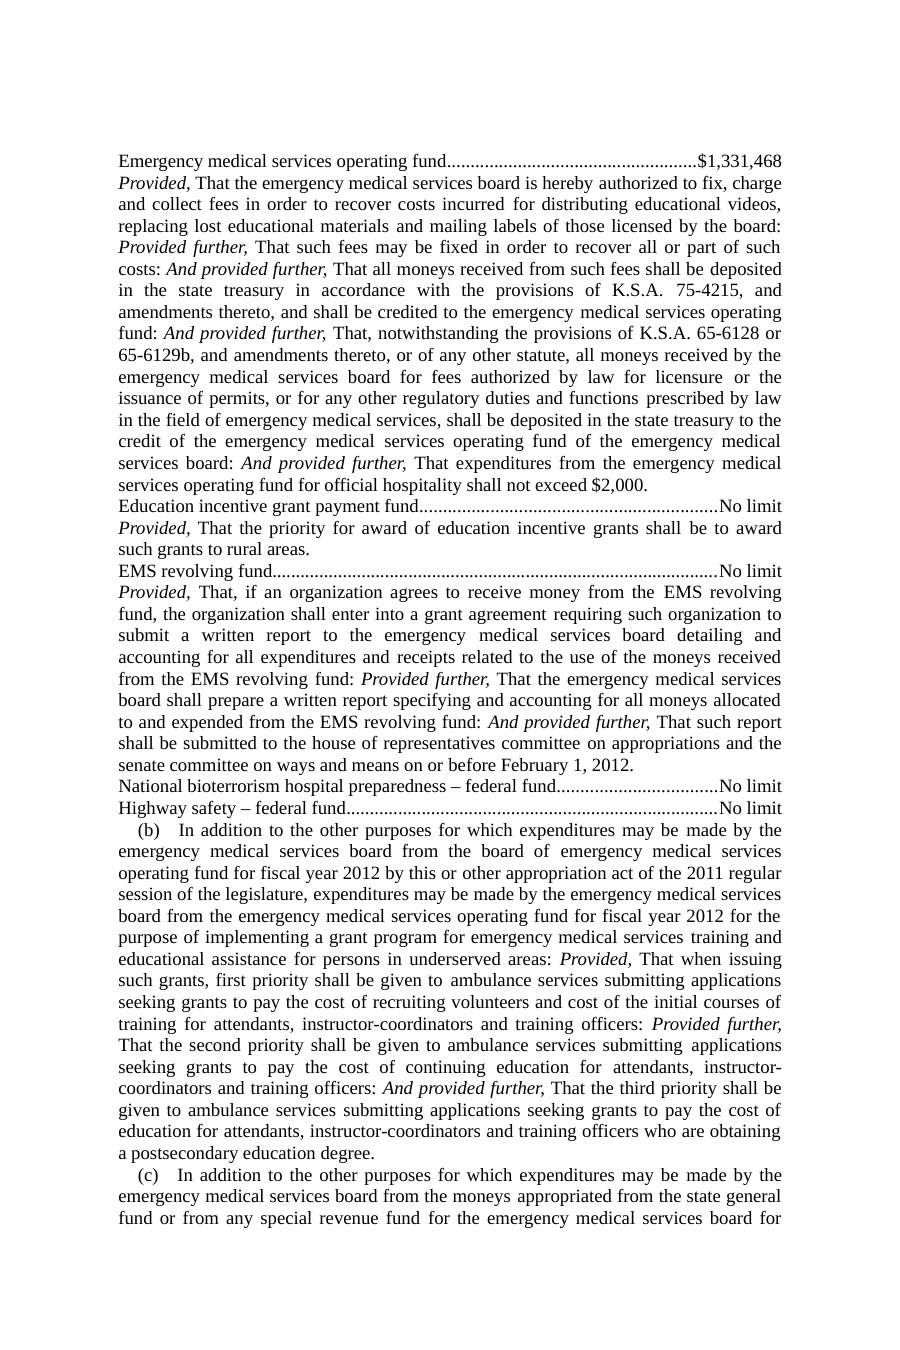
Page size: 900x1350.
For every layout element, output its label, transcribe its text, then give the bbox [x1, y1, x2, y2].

text Education incentive grant payment fund No limit [118, 495, 782, 517]
text Provided, That, if an organization agrees to receive money from the EMS revolving fund, the organization shall enter into a grant agreement requiring such organization to submit a written report to the emergency medical services board detailing and accounting for all expenditures and receipts related to the use of the moneys received from the EMS revolving fund: Provided further, That the emergency medical services board shall prepare a written report specifying and accounting for all moneys allocated to and expended from the EMS revolving fund: And provided further, That such report shall be submitted to the house of representatives committee on appropriations and the senate committee on ways and means on or before February 1, 2012. [118, 581, 782, 775]
text EMS revolving fund No limit [118, 560, 782, 581]
text Provided, That the priority for award of education incentive grants shall be to award such grants to rural areas. [118, 517, 782, 560]
text Emergency medical services operating fund $1,331,468 [118, 150, 782, 172]
text National bioterrorism hospital preparedness – federal fund No limit [118, 775, 782, 797]
text (c) In addition to the other purposes for which expenditures may be made by the emergency medical services board from the moneys appropriated from the state general fund or from any special revenue fund for the emergency medical services board for [118, 1163, 782, 1228]
text Highway safety – federal fund No limit [118, 797, 782, 818]
text Provided, That the emergency medical services board is hereby authorized to fix, charge and collect fees in order to recover costs incurred for distributing educational videos, replacing lost educational materials and mailing labels of those licensed by the board: Provided further, That such fees may be fixed in order to recover all or part of such costs: And provided further, That all moneys received from such fees shall be deposited in the state treasury in accordance with the provisions of K.S.A. 75-4215, and amendments thereto, and shall be credited to the emergency medical services operating fund: And provided further, That, notwithstanding the provisions of K.S.A. 65-6128 or 65-6129b, and amendments thereto, or of any other statute, all moneys received by the emergency medical services board for fees authorized by law for licensure or the issuance of permits, or for any other regulatory duties and functions prescribed by law in the field of emergency medical services, shall be deposited in the state treasury to the credit of the emergency medical services operating fund of the emergency medical services board: And provided further, That expenditures from the emergency medical services operating fund for official hospitality shall not exceed $2,000. [118, 172, 782, 495]
text (b) In addition to the other purposes for which expenditures may be made by the emergency medical services board from the board of emergency medical services operating fund for fiscal year 2012 by this or other appropriation act of the 2011 regular session of the legislature, expenditures may be made by the emergency medical services board from the emergency medical services operating fund for fiscal year 2012 for the purpose of implementing a grant program for emergency medical services training and educational assistance for persons in underserved areas: Provided, That when issuing such grants, first priority shall be given to ambulance services submitting applications seeking grants to pay the cost of recruiting volunteers and cost of the initial courses of training for attendants, instructor-coordinators and training officers: Provided further, That the second priority shall be given to ambulance services submitting applications seeking grants to pay the cost of continuing education for attendants, instructor-coordinators and training officers: And provided further, That the third priority shall be given to ambulance services submitting applications seeking grants to pay the cost of education for attendants, instructor-coordinators and training officers who are obtaining a postsecondary education degree. [118, 818, 782, 1163]
